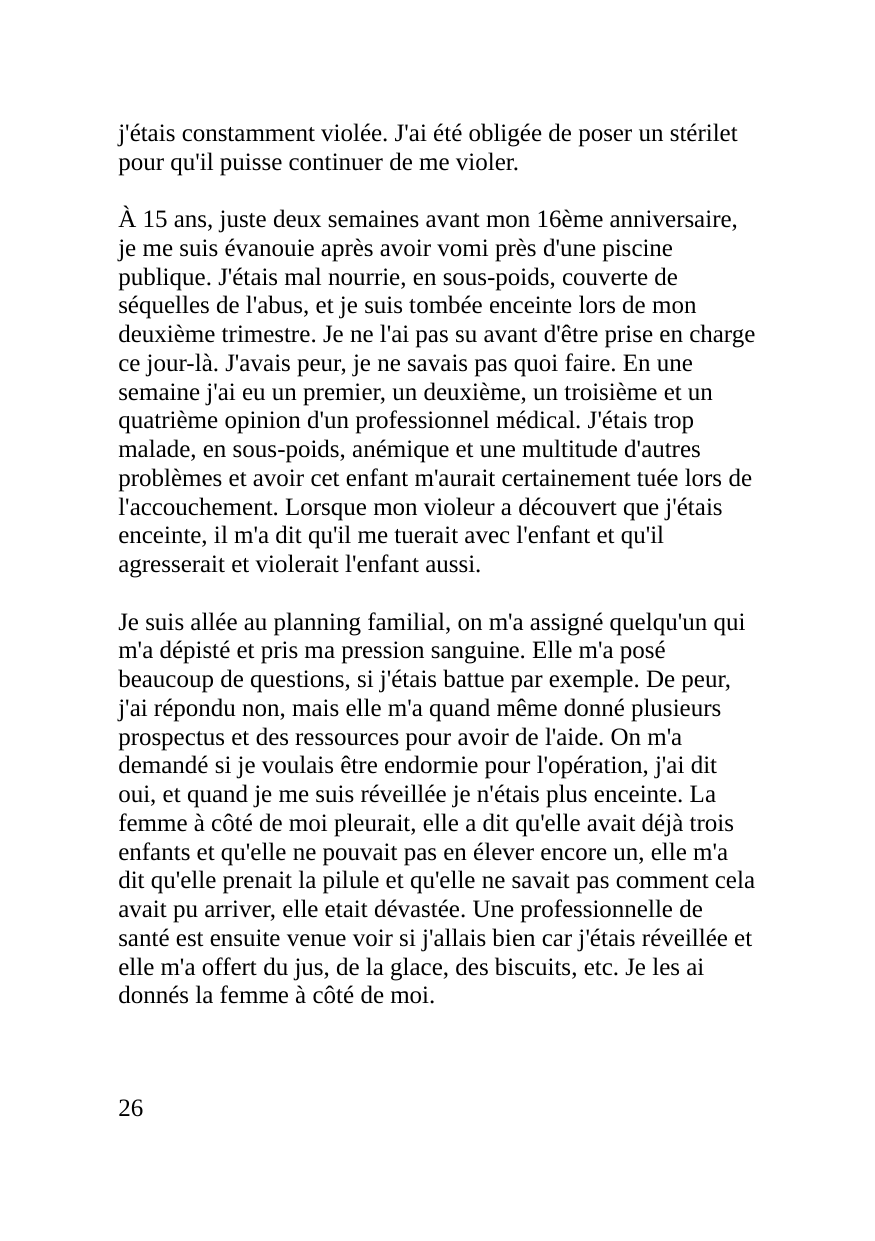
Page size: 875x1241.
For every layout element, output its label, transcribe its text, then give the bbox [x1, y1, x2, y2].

text j'étais constamment violée. J'ai été obligée de poser un stérilet pour qu'il puisse continuer de me violer. [118, 118, 756, 176]
text À 15 ans, juste deux semaines avant mon 16ème anniversaire, je me suis évanouie après avoir vomi près d'une piscine publique. J'étais mal nourrie, en sous-poids, couverte de séquelles de l'abus, et je suis tombée enceinte lors de mon deuxième trimestre. Je ne l'ai pas su avant d'être prise en charge ce jour-là. J'avais peur, je ne savais pas quoi faire. En une semaine j'ai eu un premier, un deuxième, un troisième et un quatrième opinion d'un professionnel médical. J'étais trop malade, en sous-poids, anémique et une multitude d'autres problèmes et avoir cet enfant m'aurait certainement tuée lors de l'accouchement. Lorsque mon violeur a découvert que j'étais enceinte, il m'a dit qu'il me tuerait avec l'enfant et qu'il agresserait et violerait l'enfant aussi. [118, 204, 756, 578]
text Je suis allée au planning familial, on m'a assigné quelqu'un qui m'a dépisté et pris ma pression sanguine. Elle m'a posé beaucoup de questions, si j'étais battue par exemple. De peur, j'ai répondu non, mais elle m'a quand même donné plusieurs prospectus et des ressources pour avoir de l'aide. On m'a demandé si je voulais être endormie pour l'opération, j'ai dit oui, et quand je me suis réveillée je n'étais plus enceinte. La femme à côté de moi pleurait, elle a dit qu'elle avait déjà trois enfants et qu'elle ne pouvait pas en élever encore un, elle m'a dit qu'elle prenait la pilule et qu'elle ne savait pas comment cela avait pu arriver, elle etait dévastée. Une professionnelle de santé est ensuite venue voir si j'allais bien car j'étais réveillée et elle m'a offert du jus, de la glace, des biscuits, etc. Je les ai donnés la femme à côté de moi. [118, 607, 756, 1009]
